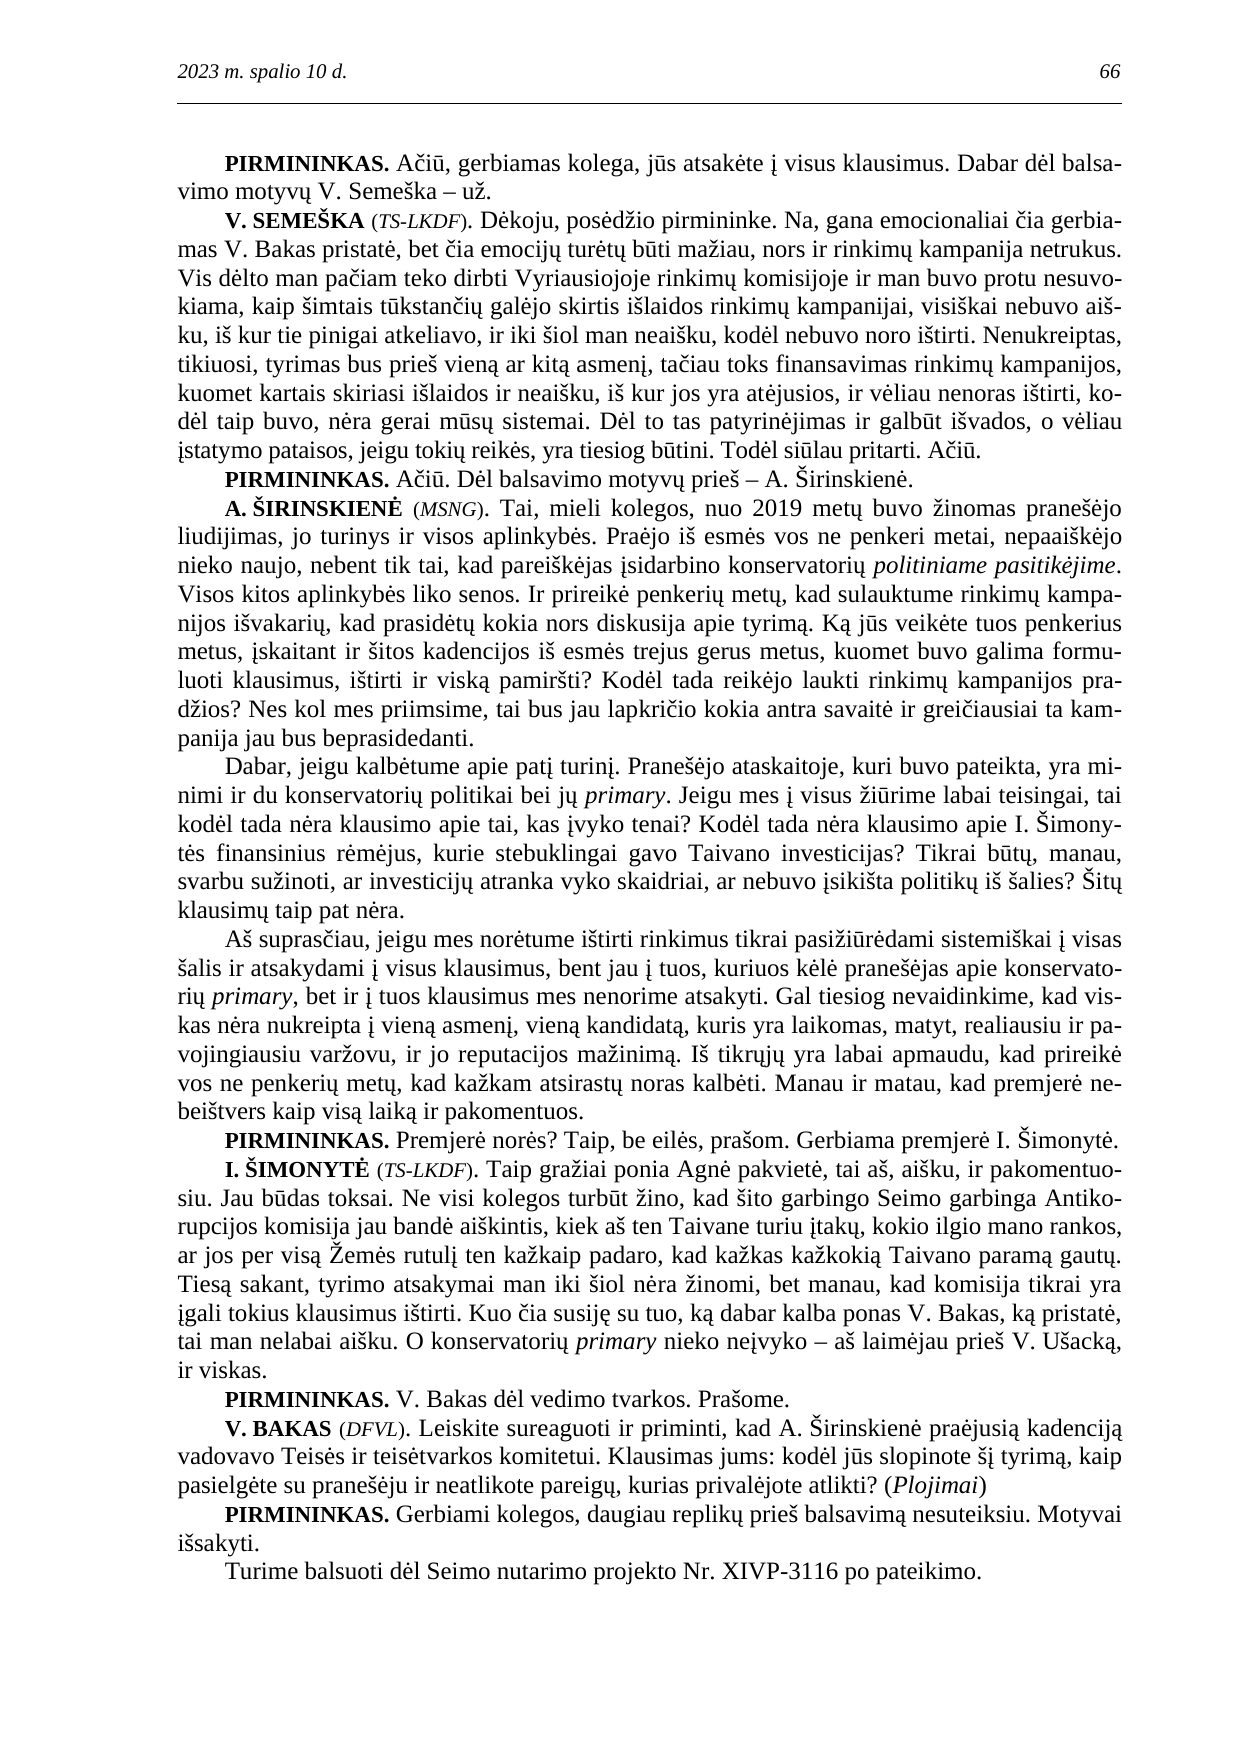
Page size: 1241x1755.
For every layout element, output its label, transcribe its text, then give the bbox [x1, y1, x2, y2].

text PIRMININKAS. Ger­bia­mi ko­le­gos, dau­giau re­pli­kų prieš bal­sa­vi­mą ne­su­teik­siu. Mo­ty­vai iš­sa­ky­ti. [177, 1499, 1122, 1556]
text A. ŠIRINSKIENĖ (MSNG). Tai, mie­li ko­le­gos, nuo 2019 me­tų bu­vo ži­no­mas pra­ne­šė­jo liu­di­ji­mas, jo tu­ri­nys ir vi­sos ap­lin­ky­bės. Pra­ėjo iš es­mės vos ne pen­ke­ri me­tai, ne­pa­aiš­kė­jo nie­ko nau­jo, ne­bent tik tai, kad pa­reiš­kė­jas įsi­dar­bi­no kon­ser­va­to­rių po­li­ti­nia­me pa­si­ti­kė­ji­me. Vi­sos ki­tos ap­lin­ky­bės li­ko se­nos. Ir pri­rei­kė pen­ke­rių me­tų, kad su­lauk­tu­me rin­ki­mų kam­pa­ni­jos iš­va­ka­rių, kad pra­si­dė­tų ­ko­kia nors dis­ku­si­ja apie ty­ri­mą. Ką jūs vei­kė­te tuos pen­ke­rius me­tus, įskai­tant ir ši­tos ka­den­ci­jos iš es­mės tre­jus ge­rus me­tus, kuo­met bu­vo ga­li­ma for­mu­luo­ti klau­si­mus, iš­tir­ti ir vis­ką pa­mirš­ti? Ko­dėl ta­da rei­kė­jo lauk­ti rin­ki­mų kam­pa­ni­jos pra­džios? Nes kol mes pri­im­si­me, tai bus jau lap­kri­čio ko­kia an­tra sa­vai­tė ir grei­čiau­siai ta kam­pa­ni­ja jau bus be­pra­si­de­dan­ti. [177, 493, 1122, 751]
text PIRMININKAS. Ačiū. Dėl bal­sa­vi­mo mo­ty­vų prieš – A. Ši­rins­kie­nė. [177, 464, 1122, 493]
text Tu­ri­me bal­suo­ti dėl Sei­mo nu­ta­ri­mo pro­jek­to Nr. XIVP-3116 po pa­tei­ki­mo. [177, 1556, 1122, 1585]
text V. BAKAS (DFVL). Leis­ki­te su­re­a­guo­ti ir pri­min­ti, kad A. Ši­rins­kie­nė pra­ėju­sią ka­den­ci­ją va­do­va­vo Tei­sės ir tei­sėt­var­kos ko­mi­te­tui. Klau­si­mas jums: ko­dėl jūs slo­pi­no­te šį ty­ri­mą, kaip pa­si­el­gė­te su pra­ne­šė­ju ir ne­at­li­ko­te pa­rei­gų, ku­rias pri­va­lė­jo­te at­lik­ti? (Plo­ji­mai) [177, 1413, 1122, 1499]
text I. ŠIMONYTĖ (TS-LKDF). Taip gra­žiai po­nia Ag­nė pa­kvie­tė, tai aš, aiš­ku, ir pa­ko­men­tuo­siu. Jau bū­das tok­sai. Ne vi­si ko­le­gos tur­būt ži­no, kad ši­to gar­bin­go Sei­mo gar­bin­ga An­ti­ko­rup­ci­jos ko­mi­si­ja jau ban­dė aiš­kin­tis, kiek aš ten Tai­va­ne tu­riu įta­kų, ko­kio il­gio ma­no ran­kos, ar jos per vi­są Že­mės ru­tu­lį ten kaž­kaip pa­da­ro, kad kaž­kas kaž­ko­kią Tai­va­no pa­ra­mą gau­tų. Tie­są sa­kant, ty­ri­mo at­sa­ky­mai man iki šiol nė­ra ži­no­mi, bet ma­nau, kad ko­mi­si­ja tik­rai yra įga­li to­kius klau­si­mus iš­tir­ti. Kuo čia su­si­ję su tuo, ką da­bar kal­ba po­nas V. Ba­kas, ką pri­sta­tė, tai man ne­la­bai aiš­ku. O kon­ser­va­to­rių pri­ma­ry nie­ko ne­įvy­ko – aš lai­mė­jau prieš V. Ušac­ką, ir vis­kas. [177, 1154, 1122, 1384]
text V. SEMEŠKA (TS-LKDF). Dė­ko­ju, po­sė­džio pir­mi­nin­ke. Na, ga­na emo­cio­na­liai čia ger­bia­mas V. Ba­kas pri­sta­tė, bet čia emo­ci­jų tu­rė­tų bū­ti ma­žiau, nors ir rin­ki­mų kam­pa­ni­ja ne­tru­kus. Vis dėl­to man pa­čiam te­ko dirb­ti Vy­riau­sio­jo­je rin­ki­mų ko­mi­si­jo­je ir man bu­vo pro­tu ne­su­vo­kia­ma, kaip šim­tais tūks­tan­čių ga­lė­jo skir­tis iš­lai­dos rin­ki­mų kam­pa­ni­jai, vi­siš­kai ne­bu­vo aiš­ku, iš kur tie pi­ni­gai at­ke­lia­vo, ir iki šiol man ne­aiš­ku, ko­dėl ne­bu­vo no­ro iš­tir­ti. Ne­nu­kreip­tas, ti­kiuo­si, ty­ri­mas bus prieš vie­ną ar ki­tą as­me­nį, ta­čiau toks fi­nan­sa­vi­mas rin­ki­mų kam­pa­ni­jos, kuo­met kar­tais ski­ria­si iš­lai­dos ir ne­aiš­ku, iš kur jos yra at­ėjusios, ir vė­liau ne­no­ras iš­tir­ti, ko­dėl taip bu­vo, nė­ra ge­rai mū­sų sis­te­mai. Dėl to tas pa­ty­ri­nė­ji­mas ir gal­būt iš­va­dos, o vė­liau įsta­ty­mo pa­tai­sos, jei­gu to­kių rei­kės, yra tie­siog bū­ti­ni. To­dėl siū­lau pri­tar­ti. Ačiū. [177, 205, 1122, 464]
text Aš su­pras­čiau, jei­gu mes no­rė­tu­me iš­tir­ti rin­ki­mus tik­rai pa­si­žiū­rė­da­mi sis­te­miš­kai į vi­sas ša­lis ir at­sa­ky­da­mi į vi­sus klau­si­mus, bent jau į tuos, ku­riuos kė­lė pra­ne­šė­jas apie kon­ser­va­to­rių pri­ma­ry, bet ir į tuos klau­si­mus mes ne­no­ri­me at­sa­ky­ti. Gal tie­siog ne­vai­din­ki­me, kad vis­kas nė­ra nu­kreip­ta į vie­ną as­me­nį, vie­ną kan­di­da­tą, ku­ris yra lai­ko­mas, ma­tyt, re­a­liau­siu ir pa­vo­jin­giau­siu var­žo­vu, ir jo re­pu­ta­ci­jos ma­ži­ni­mą. Iš tik­rų­jų yra la­bai ap­mau­du, kad pri­rei­kė vos ne pen­ke­rių me­tų, kad kaž­kam at­si­ras­tų no­ras kal­bė­ti. Ma­nau ir ma­tau, kad prem­je­rė ne­be­iš­tvers kaip vi­są lai­ką ir pa­ko­men­tuos. [177, 924, 1122, 1125]
text PIRMININKAS. Prem­je­rė no­rės? Taip, be ei­lės, pra­šom. Ger­bia­ma prem­je­rė I. Ši­mo­ny­tė. [177, 1125, 1122, 1154]
text PIRMININKAS. Ačiū, ger­bia­mas ko­le­ga, jūs at­sa­kė­te į vi­sus klau­si­mus. Da­bar dėl bal­sa­vi­mo mo­ty­vų V. Se­meš­ka – už. [177, 148, 1122, 205]
text Da­bar, jei­gu kal­bė­tu­me apie pa­tį tu­ri­nį. Pra­ne­šė­jo ata­skai­to­je, ku­ri bu­vo pa­teik­ta, yra mi­ni­mi ir du kon­ser­va­to­rių po­li­ti­kai bei jų pri­ma­ry. Jei­gu mes į vi­sus žiū­ri­me la­bai tei­sin­gai, tai ko­dėl ta­da nė­ra klau­si­mo apie tai, kas įvy­ko te­nai? Ko­dėl ta­da nė­ra klau­si­mo apie I. Ši­mo­ny­tės fi­nan­si­nius rė­mė­jus, ku­rie ste­buk­lin­gai ga­vo Tai­va­no in­ves­ti­ci­jas? Tik­rai bū­tų, ma­nau, svar­bu su­ži­no­ti, ar in­ves­ti­ci­jų at­ran­ka vy­ko skaid­riai, ar ne­bu­vo įsi­kiš­ta po­li­ti­kų iš ša­lies? Ši­tų klau­si­mų taip pat nė­ra. [177, 751, 1122, 924]
text PIRMININKAS. V. Ba­kas dėl ve­di­mo tvar­kos. Pra­šo­me. [177, 1384, 1122, 1413]
